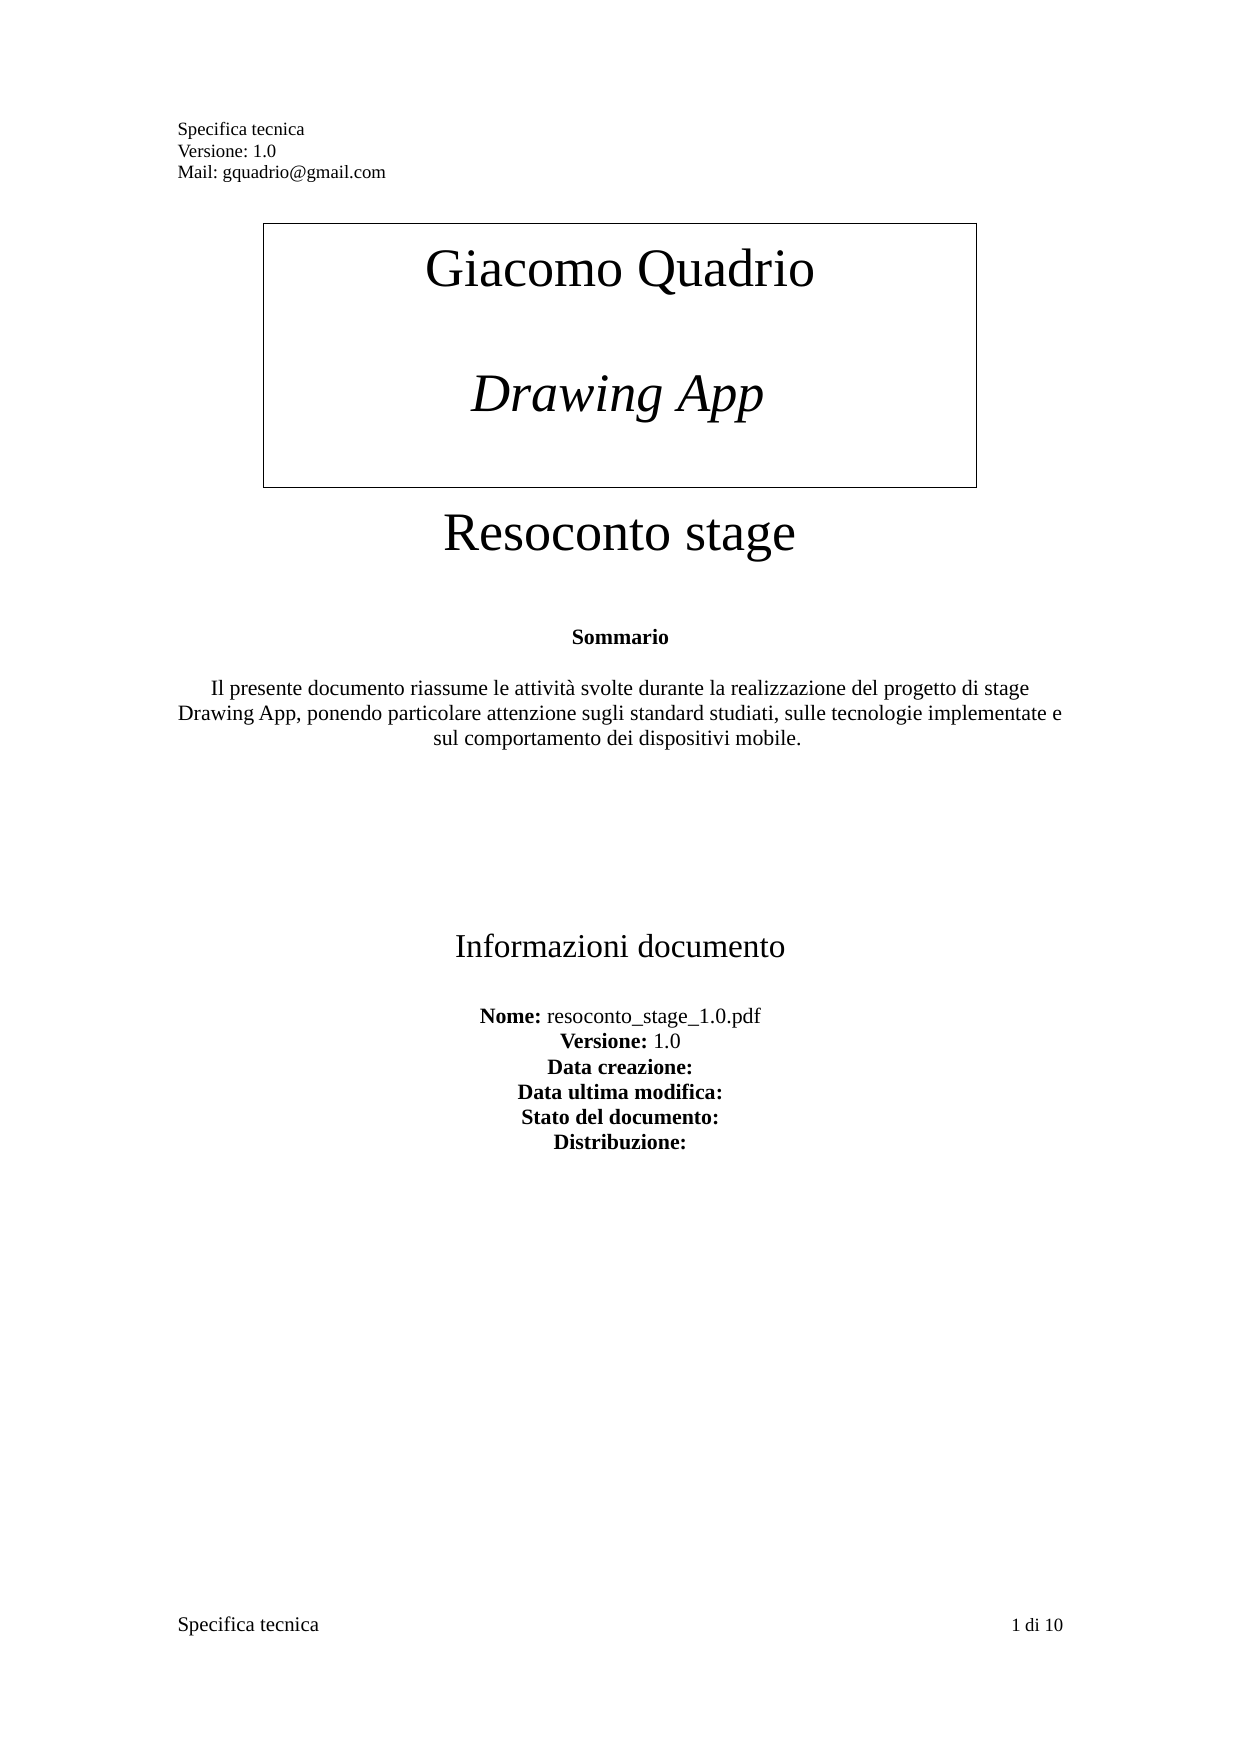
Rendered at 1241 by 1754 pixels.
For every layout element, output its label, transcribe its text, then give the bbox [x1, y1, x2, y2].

text Distribuzione: [177, 1129, 1063, 1154]
text Versione: 1.0 [177, 1028, 1063, 1054]
text Nome: resoconto_stage_1.0.pdf [177, 1003, 1063, 1028]
text Data creazione: [177, 1054, 1063, 1079]
text Giacomo Quadrio Drawing App [267, 236, 974, 423]
text Resoconto stage [177, 298, 1063, 562]
text Informazioni documento [177, 927, 1063, 965]
text Data ultima modifica: [177, 1079, 1063, 1104]
text Il presente documento riassume le attività svolte durante la realizzazione del progetto di stage Drawing App, ponendo particolare attenzione sugli standard studiati, sulle tecnologie implementate e sul comportamento dei dispositivi mobile. [177, 674, 1063, 750]
text Sommario [177, 624, 1063, 649]
text Stato del documento: [177, 1104, 1063, 1129]
